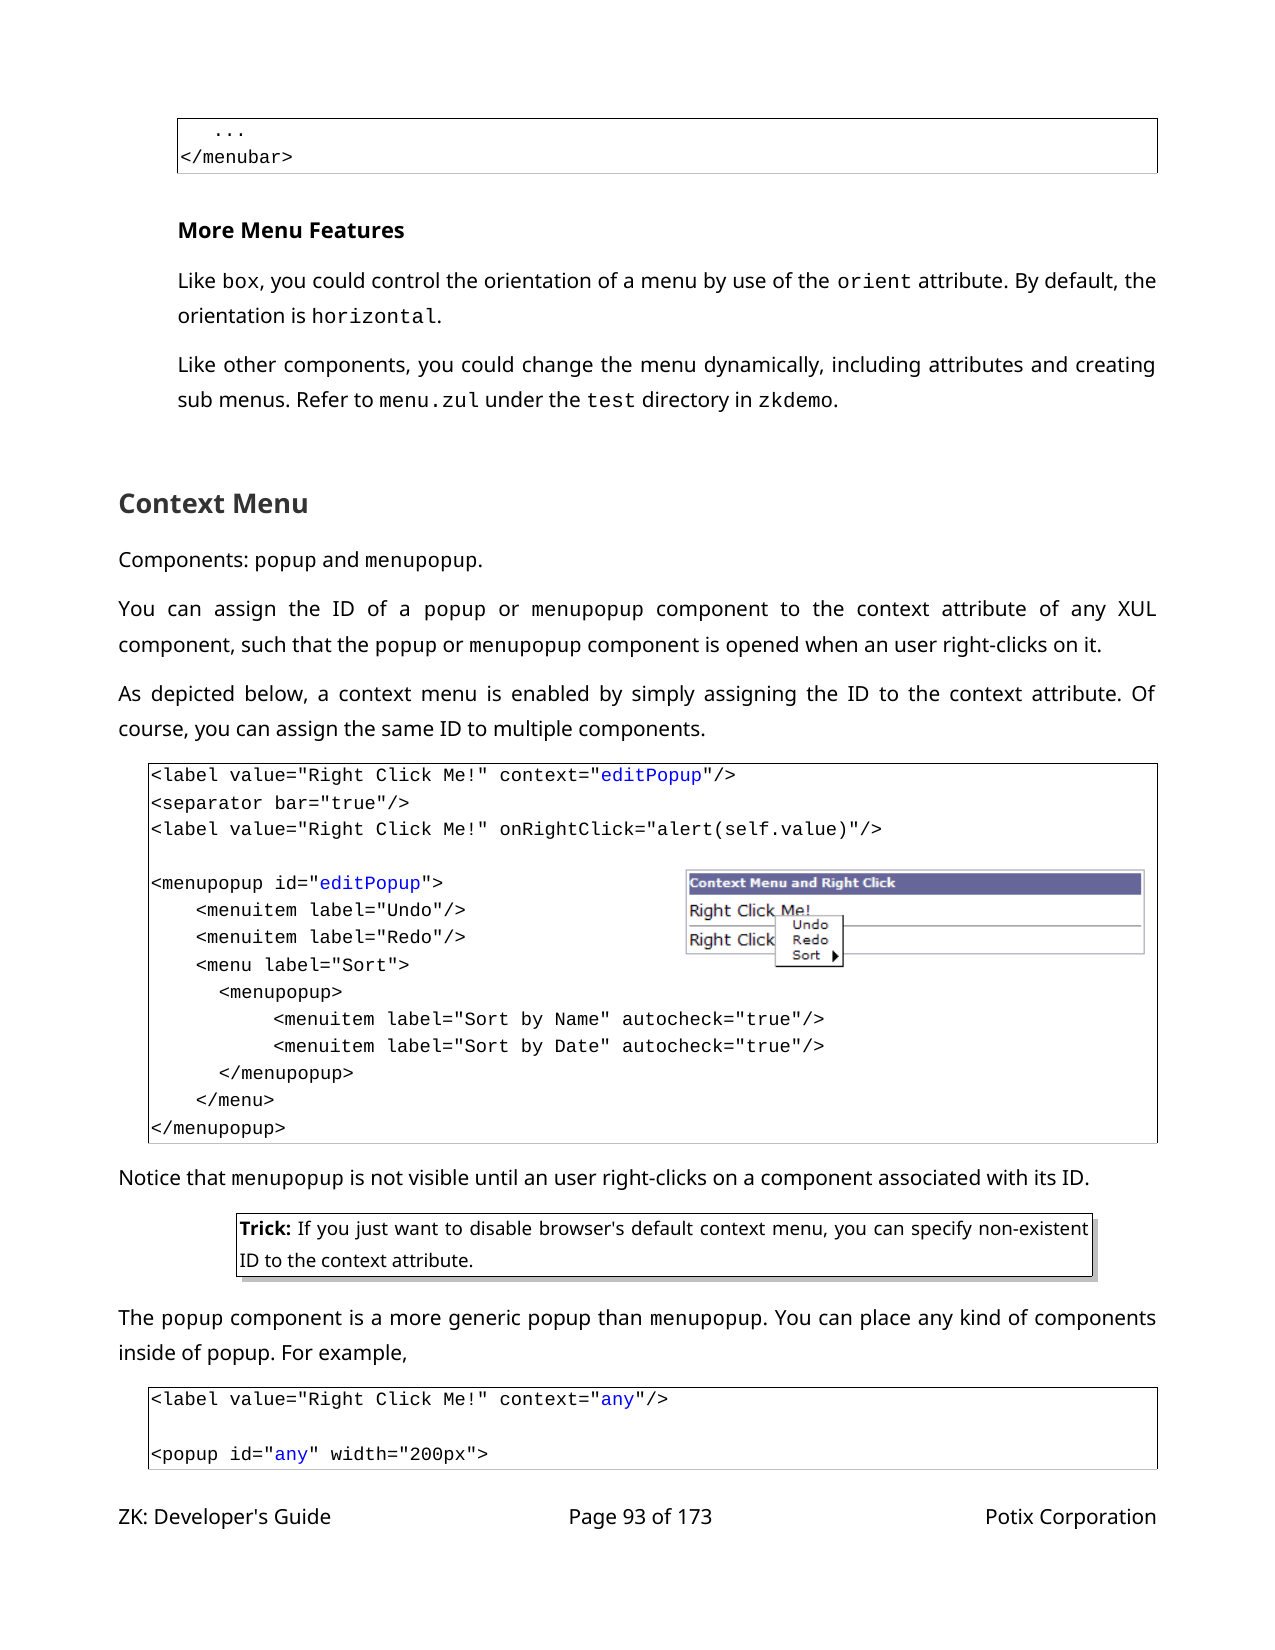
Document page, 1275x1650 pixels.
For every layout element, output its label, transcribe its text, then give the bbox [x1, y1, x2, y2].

text <label value="Right Click Me!" context="editPopup"/> [149, 764, 1157, 788]
subtitle Context Menu [118, 485, 1157, 522]
text <menupopup id="editPopup"> [149, 871, 682, 895]
text <popup id="any" width="200px"> [149, 1441, 1157, 1469]
text <menupopup> [149, 979, 1157, 1004]
text </menubar> [178, 145, 1157, 173]
text The popup component is a more generic popup than menupopup. You can place any kind of components inside of popup. For example, [118, 1303, 1157, 1366]
text Components: popup and menupopup. [118, 545, 1157, 574]
text <menuitem label="Sort by Date" autocheck="true"/> [149, 1034, 1157, 1058]
text <label value="Right Click Me!" context="any"/> [149, 1388, 1157, 1411]
text </menupopup> [149, 1061, 1157, 1085]
text ... [178, 119, 1157, 142]
text <menuitem label="Sort by Name" autocheck="true"/> [149, 1007, 1157, 1031]
text Trick: If you just want to disable browser's default context menu, you can specify non-existent ID to the context attribute. [237, 1214, 1092, 1276]
text Like box, you could control the orientation of a menu by use of the orient attribute. By default, the orientation is horizontal. [177, 266, 1157, 330]
picture [682, 867, 1149, 971]
text </menupopup> [149, 1116, 1157, 1143]
text <separator bar="true"/> <label value="Right Click Me!" onRightClick="alert(self.value)"/> [149, 791, 1157, 868]
text <menuitem label="Redo"/> [149, 925, 682, 949]
text <menu label="Sort"> [149, 952, 1157, 977]
subtitle More Menu Features [177, 215, 1157, 245]
text You can assign the ID of a popup or menupopup component to the context attribute of any XUL component, such that the popup or menupopup component is opened when an user right-clicks on it. [118, 594, 1157, 659]
text <menuitem label="Undo"/> [149, 898, 682, 922]
text As depicted below, a context menu is enabled by simply assigning the ID to the context attribute. Of course, you can assign the same ID to multiple components. [118, 679, 1157, 743]
text Like other components, you could change the menu dynamically, including attributes and creating sub menus. Refer to menu.zul under the test directory in zkdemo. [177, 350, 1157, 414]
text Notice that menupopup is not visible until an user right-clicks on a component associated with its ID. [118, 1163, 1157, 1192]
text </menu> [149, 1088, 1157, 1113]
